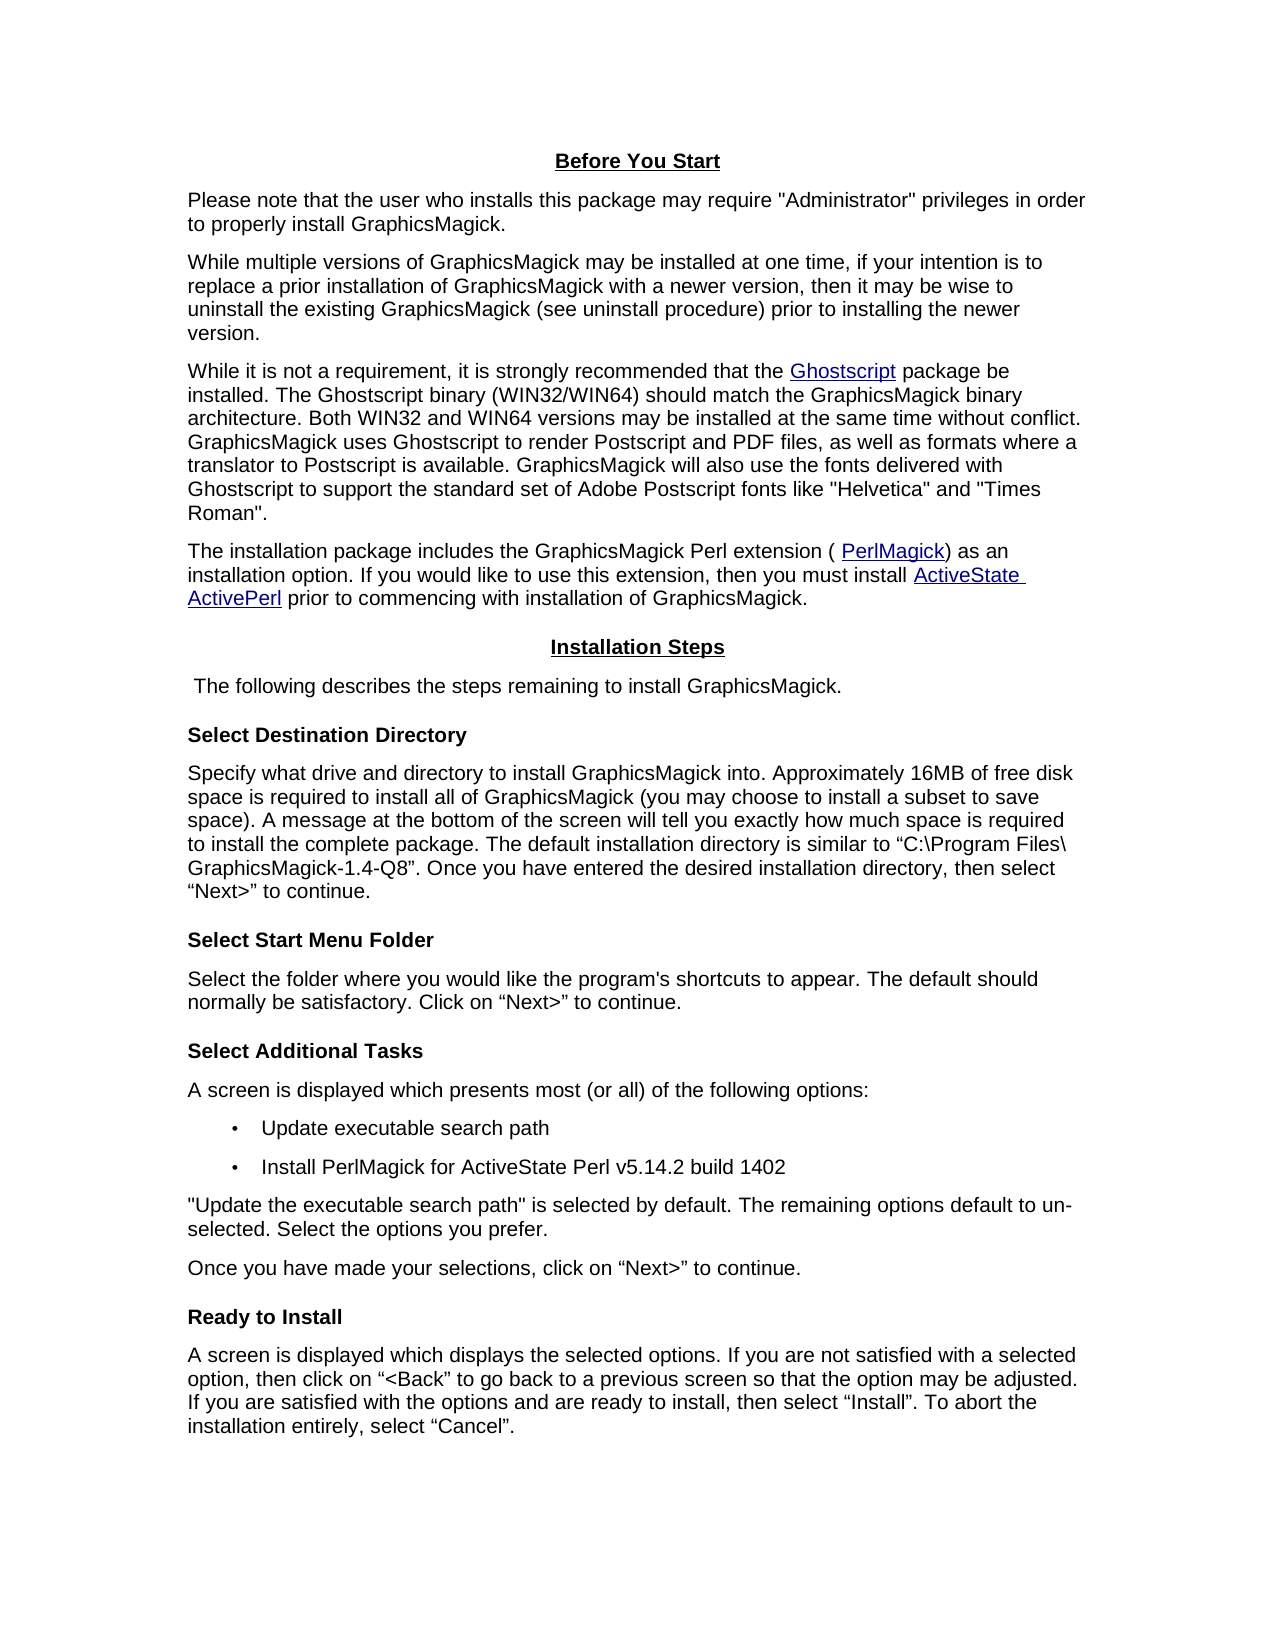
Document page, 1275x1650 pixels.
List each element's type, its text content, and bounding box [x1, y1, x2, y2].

text Once you have made your selections, click on “Next>” to continue. [187, 1256, 1087, 1279]
text A screen is displayed which displays the selected options. If you are not satisfied with a selected option, then click on “<Back” to go back to a previous screen so that the option may be adjusted. If you are satisfied with the options and are ready to install, then select “Install”. To abort the installation entirely, select “Cancel”. [187, 1344, 1087, 1438]
list Update executable search path [232, 1117, 1087, 1140]
text Please note that the user who installs this package may require "Administrator" privileges in order to properly install GraphicsMagick. [187, 188, 1087, 236]
text "Update the executable search path" is selected by default. The remaining options default to un-selected. Select the options you prefer. [187, 1194, 1087, 1241]
list Install PerlMagick for ActiveState Perl v5.14.2 build 1402 [232, 1155, 1087, 1179]
subtitle Ready to Install [187, 1305, 1087, 1329]
text Specify what drive and directory to install GraphicsMagick into. Approximately 16MB of free disk space is required to install all of GraphicsMagick (you may choose to install a subset to save space). A message at the bottom of the screen will tell you exactly how much space is required to install the complete package. The default installation directory is similar to “C:\Program Files\GraphicsMagick-1.4-Q8”. Once you have entered the desired installation directory, then select “Next>” to continue. [187, 762, 1087, 903]
text The following describes the steps remaining to install GraphicsMagick. [187, 674, 1087, 698]
text While multiple versions of GraphicsMagick may be installed at one time, if your intention is to replace a prior installation of GraphicsMagick with a newer version, then it may be wise to uninstall the existing GraphicsMagick (see uninstall procedure) prior to installing the newer version. [187, 251, 1087, 345]
text While it is not a requirement, it is strongly recommended that the Ghostscript package be installed. The Ghostscript binary (WIN32/WIN64) should match the GraphicsMagick binary architecture. Both WIN32 and WIN64 versions may be installed at the same time without conflict. GraphicsMagick uses Ghostscript to render Postscript and PDF files, as well as formats where a translator to Postscript is available. GraphicsMagick will also use the fonts delivered with Ghostscript to support the standard set of Adobe Postscript fonts like "Helvetica" and "Times Roman". [187, 360, 1087, 524]
subtitle Installation Steps [187, 636, 1087, 659]
text The installation package includes the GraphicsMagick Perl extension ( PerlMagick) as an installation option. If you would like to use this extension, then you must install ActiveState ActivePerl prior to commencing with installation of GraphicsMagick. [187, 539, 1087, 610]
text Select the folder where you would like the program's shortcuts to appear. The default should normally be satisfactory. Click on “Next>” to continue. [187, 967, 1087, 1014]
text A screen is displayed which presents most (or all) of the following options: [187, 1078, 1087, 1102]
subtitle Before You Start [187, 150, 1087, 173]
subtitle Select Destination Directory [187, 723, 1087, 747]
subtitle Select Start Menu Folder [187, 929, 1087, 952]
subtitle Select Additional Tasks [187, 1040, 1087, 1063]
